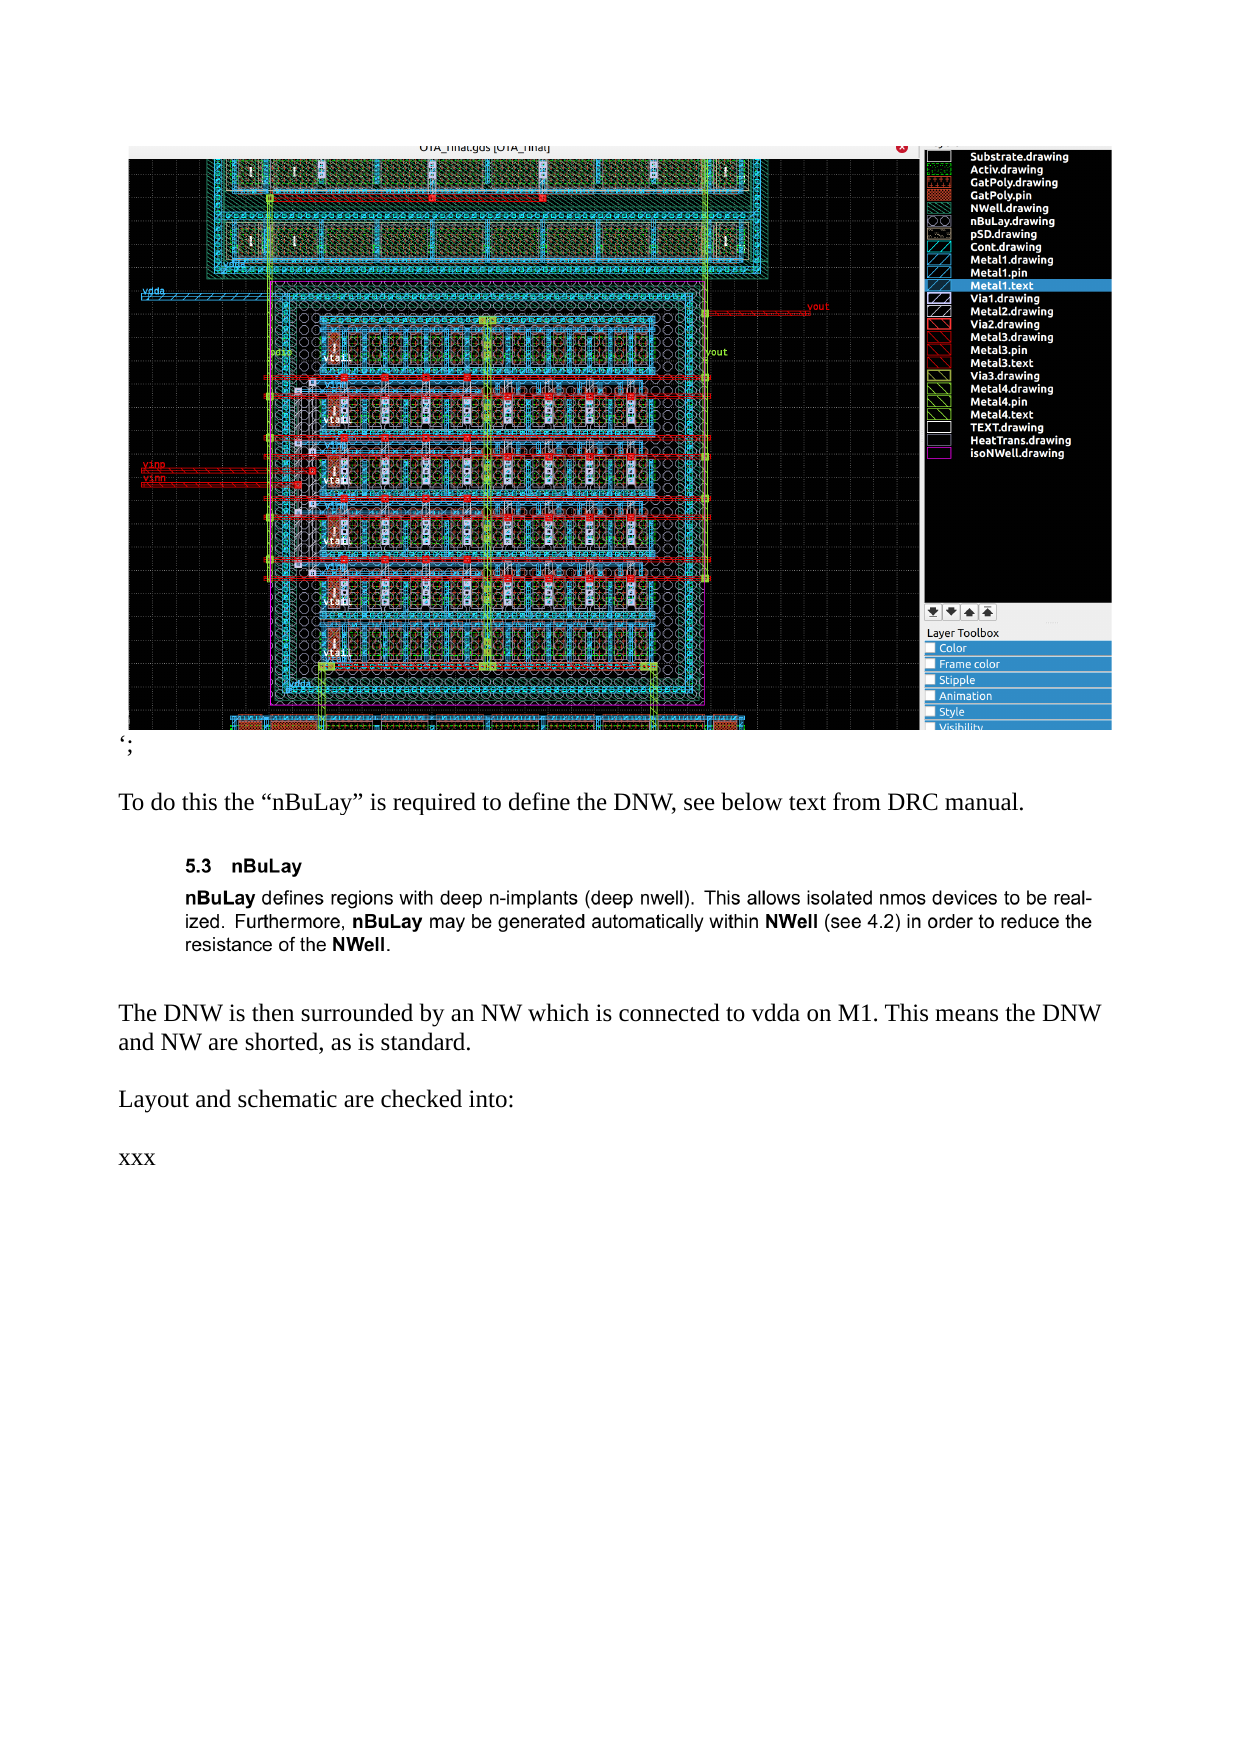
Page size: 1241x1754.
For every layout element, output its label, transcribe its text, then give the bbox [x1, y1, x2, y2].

text xxx [118, 1142, 1122, 1171]
picture [128, 146, 1112, 730]
text Layout and schematic are checked into: [118, 1084, 1122, 1113]
text The DNW is then surrounded by an NW which is connected to vdda on M1. This means the DNW and NW are shorted, as is standard. [118, 998, 1122, 1056]
text To do this the “nBuLay” is required to define the DNW, see below text from DRC manual. [118, 787, 1122, 815]
picture [118, 815, 1123, 970]
text ‘; [118, 730, 1122, 758]
